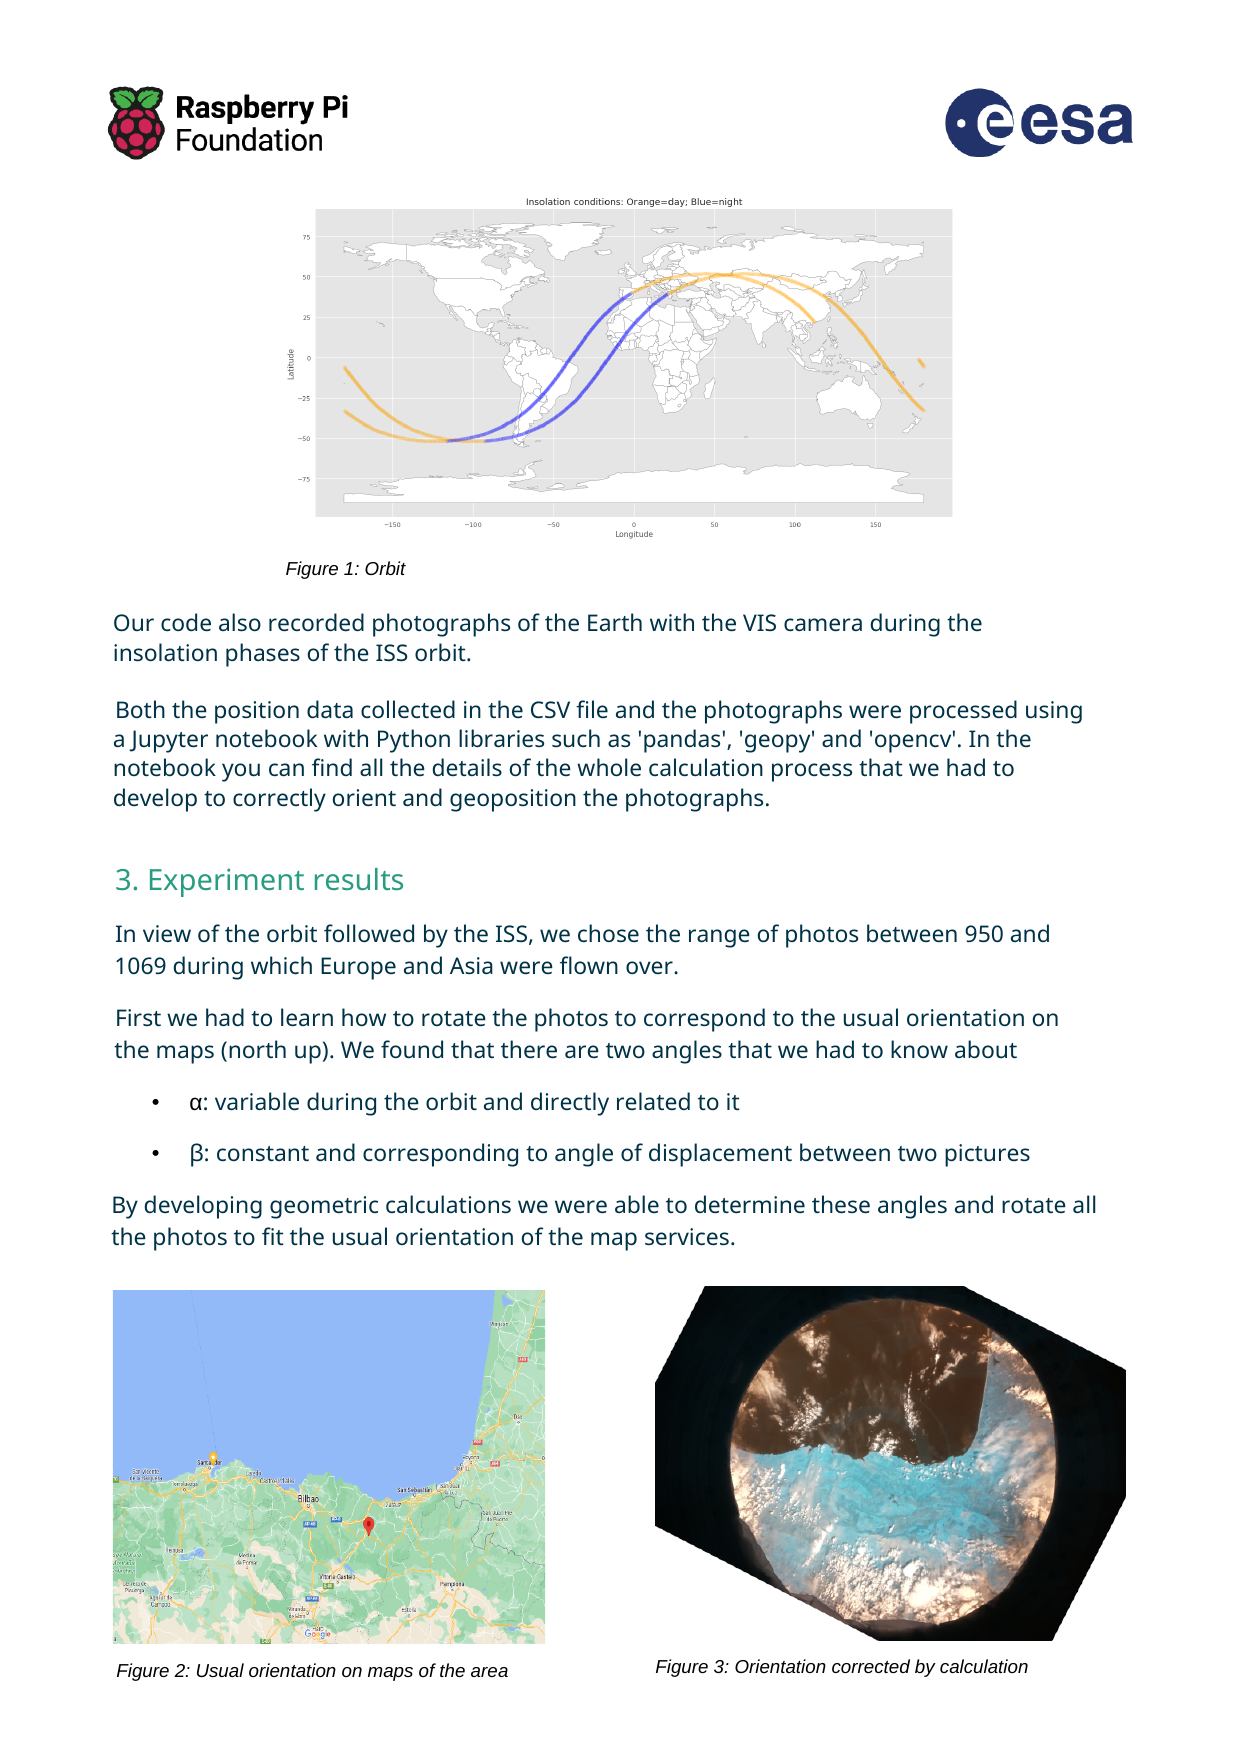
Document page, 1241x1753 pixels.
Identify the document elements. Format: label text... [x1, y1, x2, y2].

picture [655, 1286, 1126, 1641]
text Figure 1: Orbit [285, 542, 956, 579]
text 3. Experiment results [115, 859, 1131, 898]
list β: constant and corresponding to angle of displacement between two pictures [152, 1137, 1131, 1169]
text Our code also recorded photographs of the Earth with the VIS camera during the insolation phases of the ISS orbit. [113, 181, 1092, 668]
list α: variable during the orbit and directly related to it [152, 1086, 1131, 1117]
picture [285, 193, 957, 542]
picture [58, 58, 1169, 186]
text Both the position data collected in the CSV file and the photographs were processed using a Jupyter notebook with Python libraries such as 'pandas', 'geopy' and 'opencv'. In the notebook you can find all the details of the whole calculation process that we had to develop to correctly orient and geoposition the photographs. [113, 694, 1092, 813]
text First we had to learn how to rotate the photos to correspond to the usual orientation on the maps (north up). We found that there are two angles that we had to know about [114, 1002, 1087, 1065]
text Figure 3: Orientation corrected by calculation [655, 1641, 1126, 1677]
picture [112, 1290, 546, 1644]
text In view of the orbit followed by the ISS, we chose the range of photos between 950 and 1069 during which Europe and Asia were flown over. [114, 918, 1087, 981]
text Figure 2: Usual orientation on maps of the area [116, 1291, 581, 1681]
text By developing geometric calculations we were able to determine these angles and rotate all the photos to fit the usual orientation of the map services. [111, 1189, 1131, 1252]
